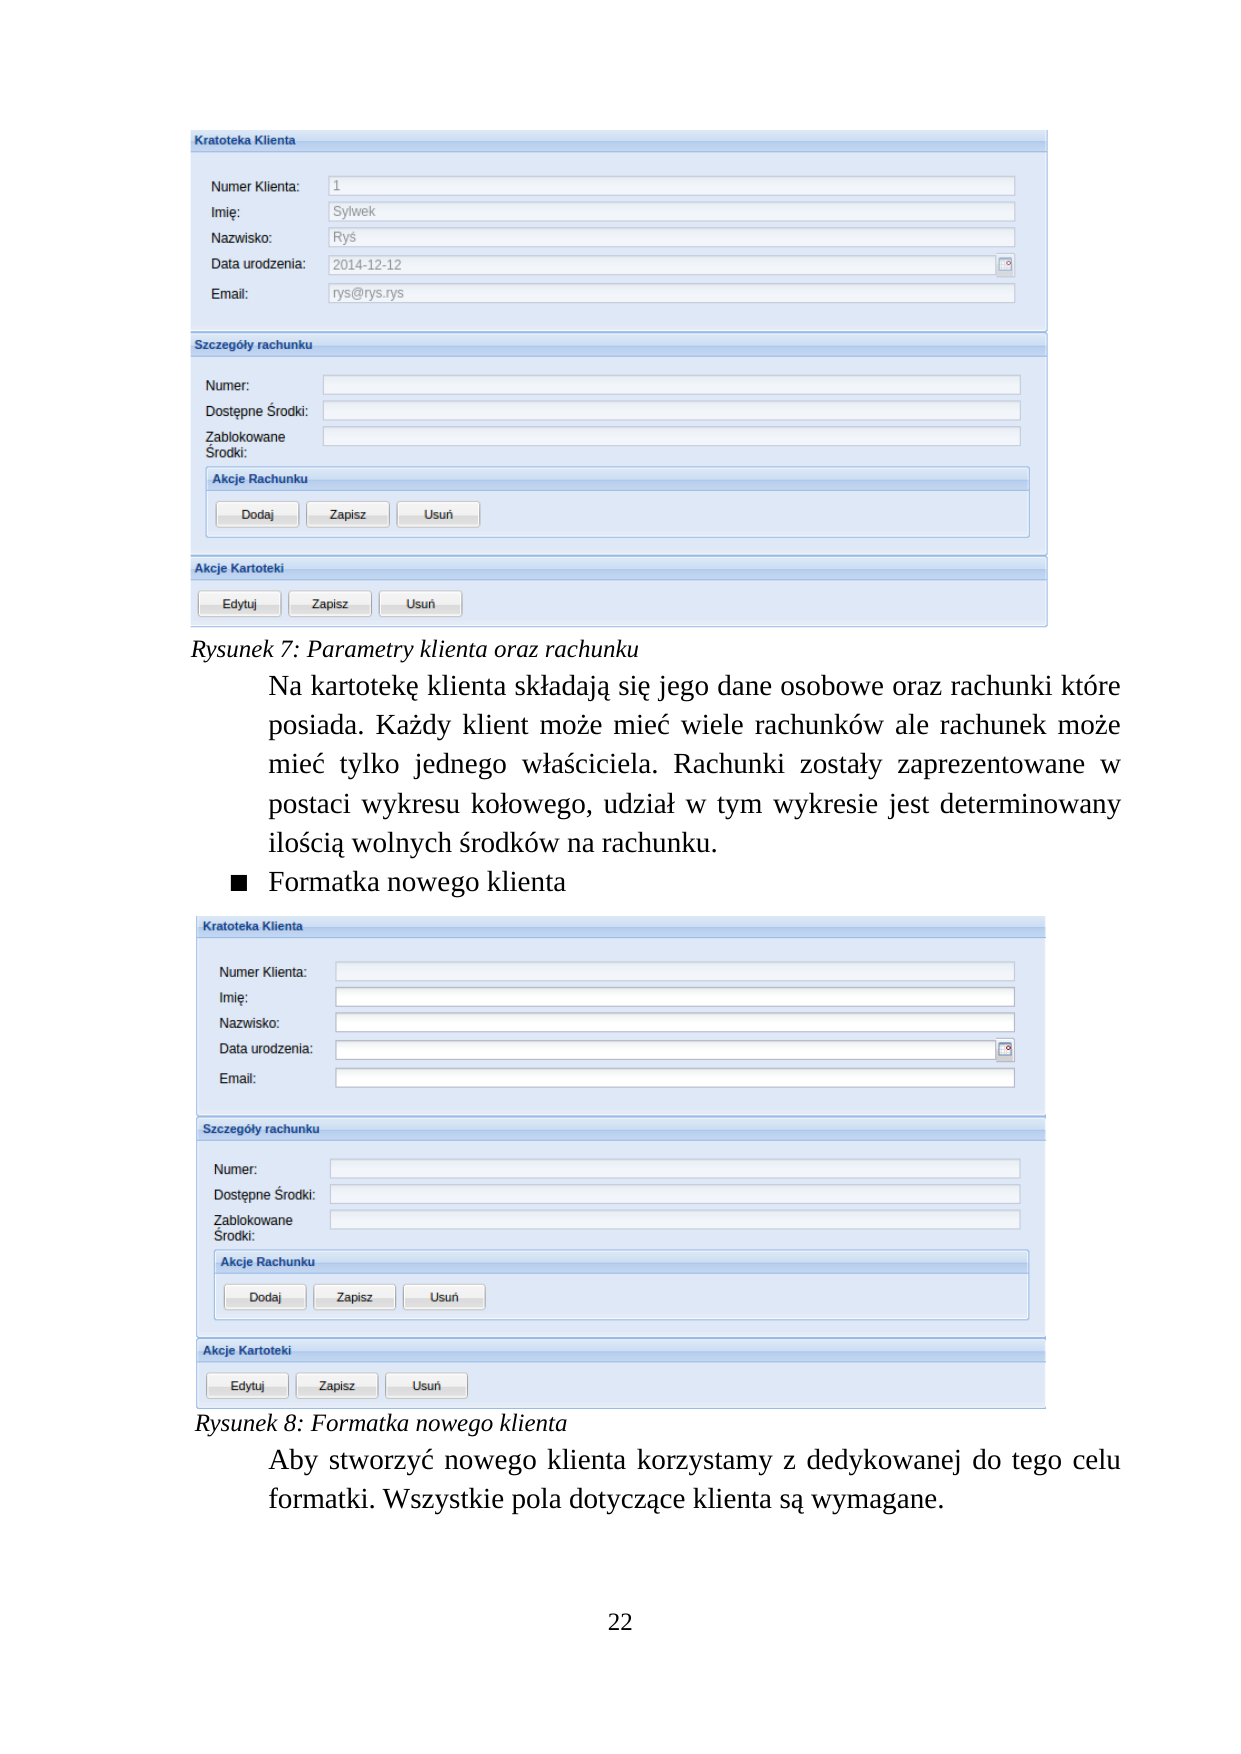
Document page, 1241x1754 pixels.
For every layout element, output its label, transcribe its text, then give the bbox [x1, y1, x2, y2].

list Rysunek 8: Formatka nowego klienta [194, 1409, 1046, 1437]
list Na kartotekę klienta składają się jego dane osobowe oraz rachunki które posiada. Każdy klient może mieć wiele rachunków ale rachunek może mieć tylko jednego właściciela. Rachunki zostały zaprezentowane w postaci wykresu kołowego, udział w tym wykresie jest determinowany ilością wolnych środków na rachunku. [191, 118, 1122, 858]
picture [194, 916, 1046, 1409]
list Formatka nowego klienta [231, 864, 1122, 898]
list Rysunek 7: Parametry klienta oraz rachunku [191, 634, 1050, 663]
list Aby stworzyć nowego klienta korzystamy z dedykowanej do tego celu formatki. Wszystkie pola dotyczące klienta są wymagane. [194, 904, 1122, 1515]
picture [190, 130, 1050, 634]
